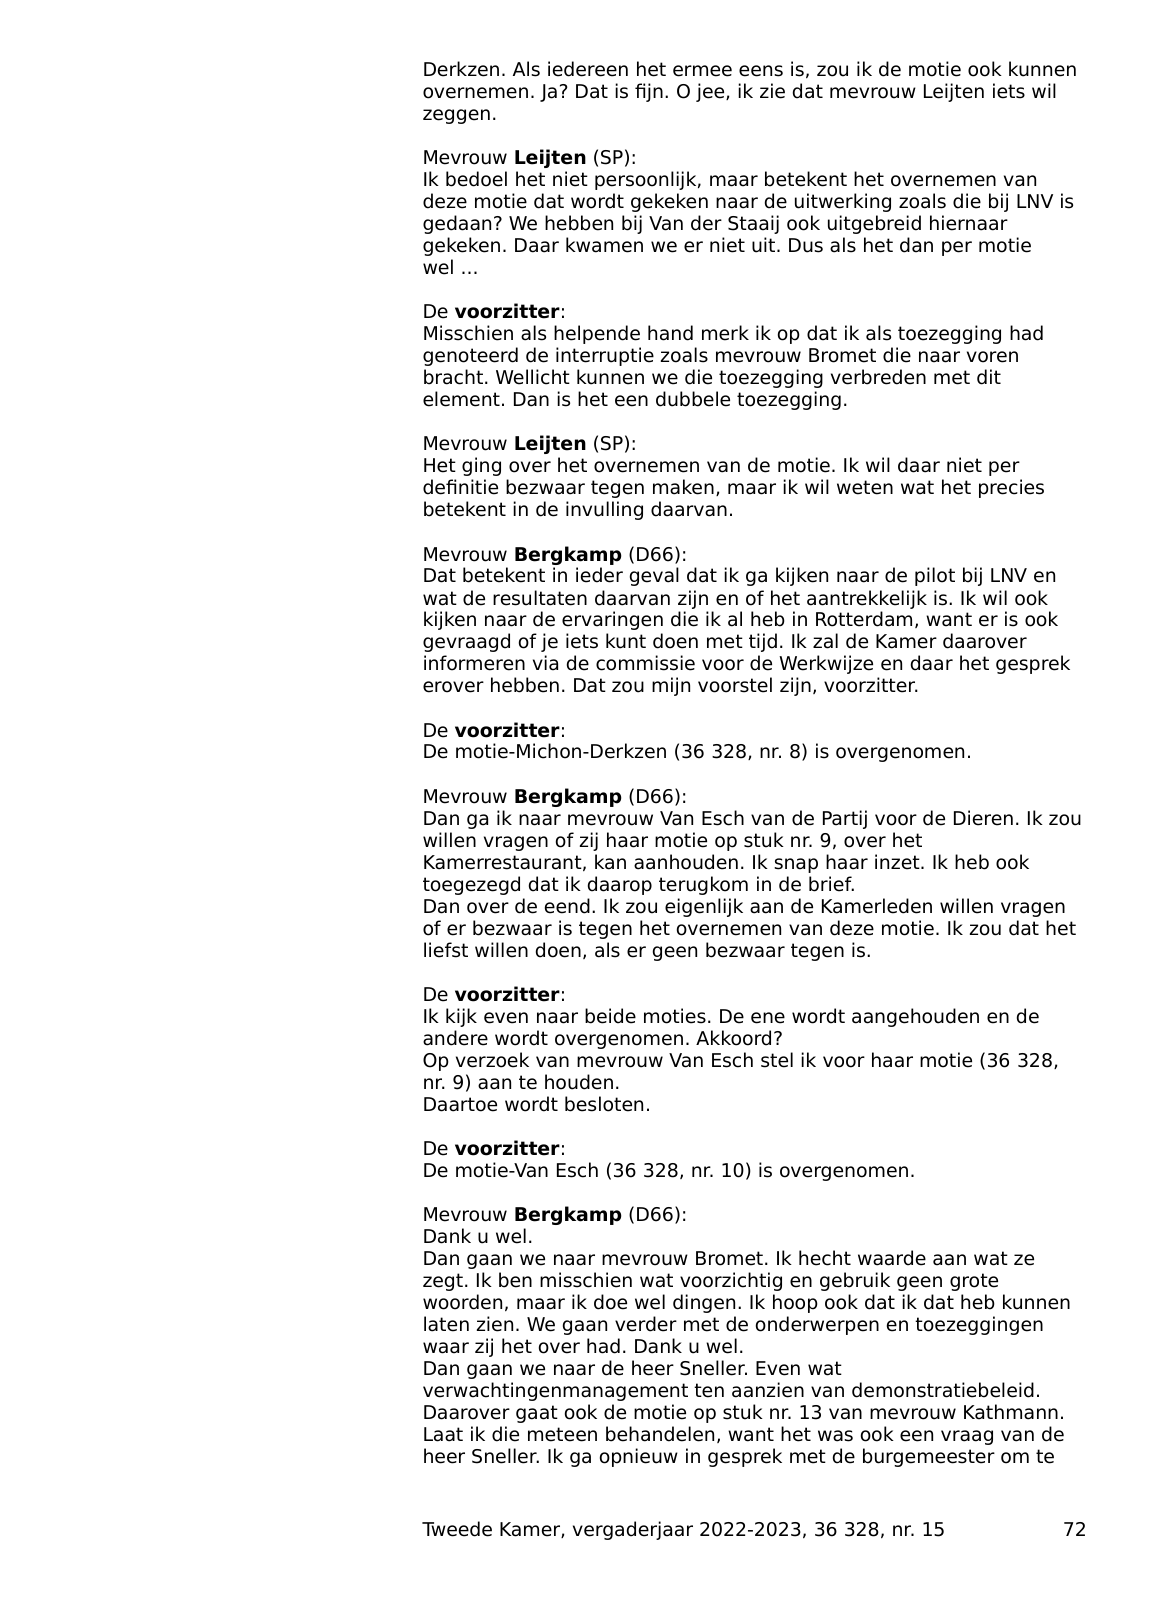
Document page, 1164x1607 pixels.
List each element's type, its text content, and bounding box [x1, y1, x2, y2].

text Mevrouw Bergkamp (D66): [422, 1204, 1087, 1226]
text De motie-Michon-Derkzen (36 328, nr. 8) is overgenomen. [422, 741, 1087, 763]
text Mevrouw Leijten (SP): [422, 433, 1087, 455]
text Dank u wel. [422, 1226, 1087, 1248]
text Dan over de eend. Ik zou eigenlijk aan de Kamerleden willen vragen of er bezwaar is tegen het overnemen van deze motie. Ik zou dat het liefst willen doen, als er geen bezwaar tegen is. [422, 896, 1087, 961]
text Mevrouw Leijten (SP): [422, 147, 1087, 169]
text De voorzitter: [422, 719, 1087, 741]
text De voorzitter: [422, 301, 1087, 323]
text Dan gaan we naar de heer Sneller. Even wat verwachtingenmanagement ten aanzien van demonstratiebeleid. Daarover gaat ook de motie op stuk nr. 13 van mevrouw Kathmann. Laat ik die meteen behandelen, want het was ook een vraag van de heer Sneller. Ik ga opnieuw in gesprek met de burgemeester om te [422, 1358, 1087, 1468]
text Dat betekent in ieder geval dat ik ga kijken naar de pilot bij LNV en wat de resultaten daarvan zijn en of het aantrekkelijk is. Ik wil ook kijken naar de ervaringen die ik al heb in Rotterdam, want er is ook gevraagd of je iets kunt doen met tijd. Ik zal de Kamer daarover informeren via de commissie voor de Werkwijze en daar het gesprek erover hebben. Dat zou mijn voorstel zijn, voorzitter. [422, 565, 1087, 697]
text Ik bedoel het niet persoonlijk, maar betekent het overnemen van deze motie dat wordt gekeken naar de uitwerking zoals die bij LNV is gedaan? We hebben bij Van der Staaij ook uitgebreid hiernaar gekeken. Daar kwamen we er niet uit. Dus als het dan per motie wel ... [422, 169, 1087, 279]
text Mevrouw Bergkamp (D66): [422, 786, 1087, 808]
text Het ging over het overnemen van de motie. Ik wil daar niet per definitie bezwaar tegen maken, maar ik wil weten wat het precies betekent in de invulling daarvan. [422, 455, 1087, 521]
text De motie-Van Esch (36 328, nr. 10) is overgenomen. [422, 1160, 1087, 1182]
text Daartoe wordt besloten. [422, 1093, 1087, 1116]
text Misschien als helpende hand merk ik op dat ik als toezegging had genoteerd de interruptie zoals mevrouw Bromet die naar voren bracht. Wellicht kunnen we die toezegging verbreden met dit element. Dan is het een dubbele toezegging. [422, 323, 1087, 411]
text De voorzitter: [422, 1138, 1087, 1160]
text Derkzen. Als iedereen het ermee eens is, zou ik de motie ook kunnen overnemen. Ja? Dat is fijn. O jee, ik zie dat mevrouw Leijten iets wil zeggen. [422, 59, 1087, 125]
text Mevrouw Bergkamp (D66): [422, 543, 1087, 565]
text Ik kijk even naar beide moties. De ene wordt aangehouden en de andere wordt overgenomen. Akkoord? [422, 1006, 1087, 1049]
text De voorzitter: [422, 984, 1087, 1006]
text Dan ga ik naar mevrouw Van Esch van de Partij voor de Dieren. Ik zou willen vragen of zij haar motie op stuk nr. 9, over het Kamerrestaurant, kan aanhouden. Ik snap haar inzet. Ik heb ook toegezegd dat ik daarop terugkom in de brief. [422, 808, 1087, 896]
text Op verzoek van mevrouw Van Esch stel ik voor haar motie (36 328, nr. 9) aan te houden. [422, 1049, 1087, 1093]
text Dan gaan we naar mevrouw Bromet. Ik hecht waarde aan wat ze zegt. Ik ben misschien wat voorzichtig en gebruik geen grote woorden, maar ik doe wel dingen. Ik hoop ook dat ik dat heb kunnen laten zien. We gaan verder met de onderwerpen en toezeggingen waar zij het over had. Dank u wel. [422, 1248, 1087, 1358]
